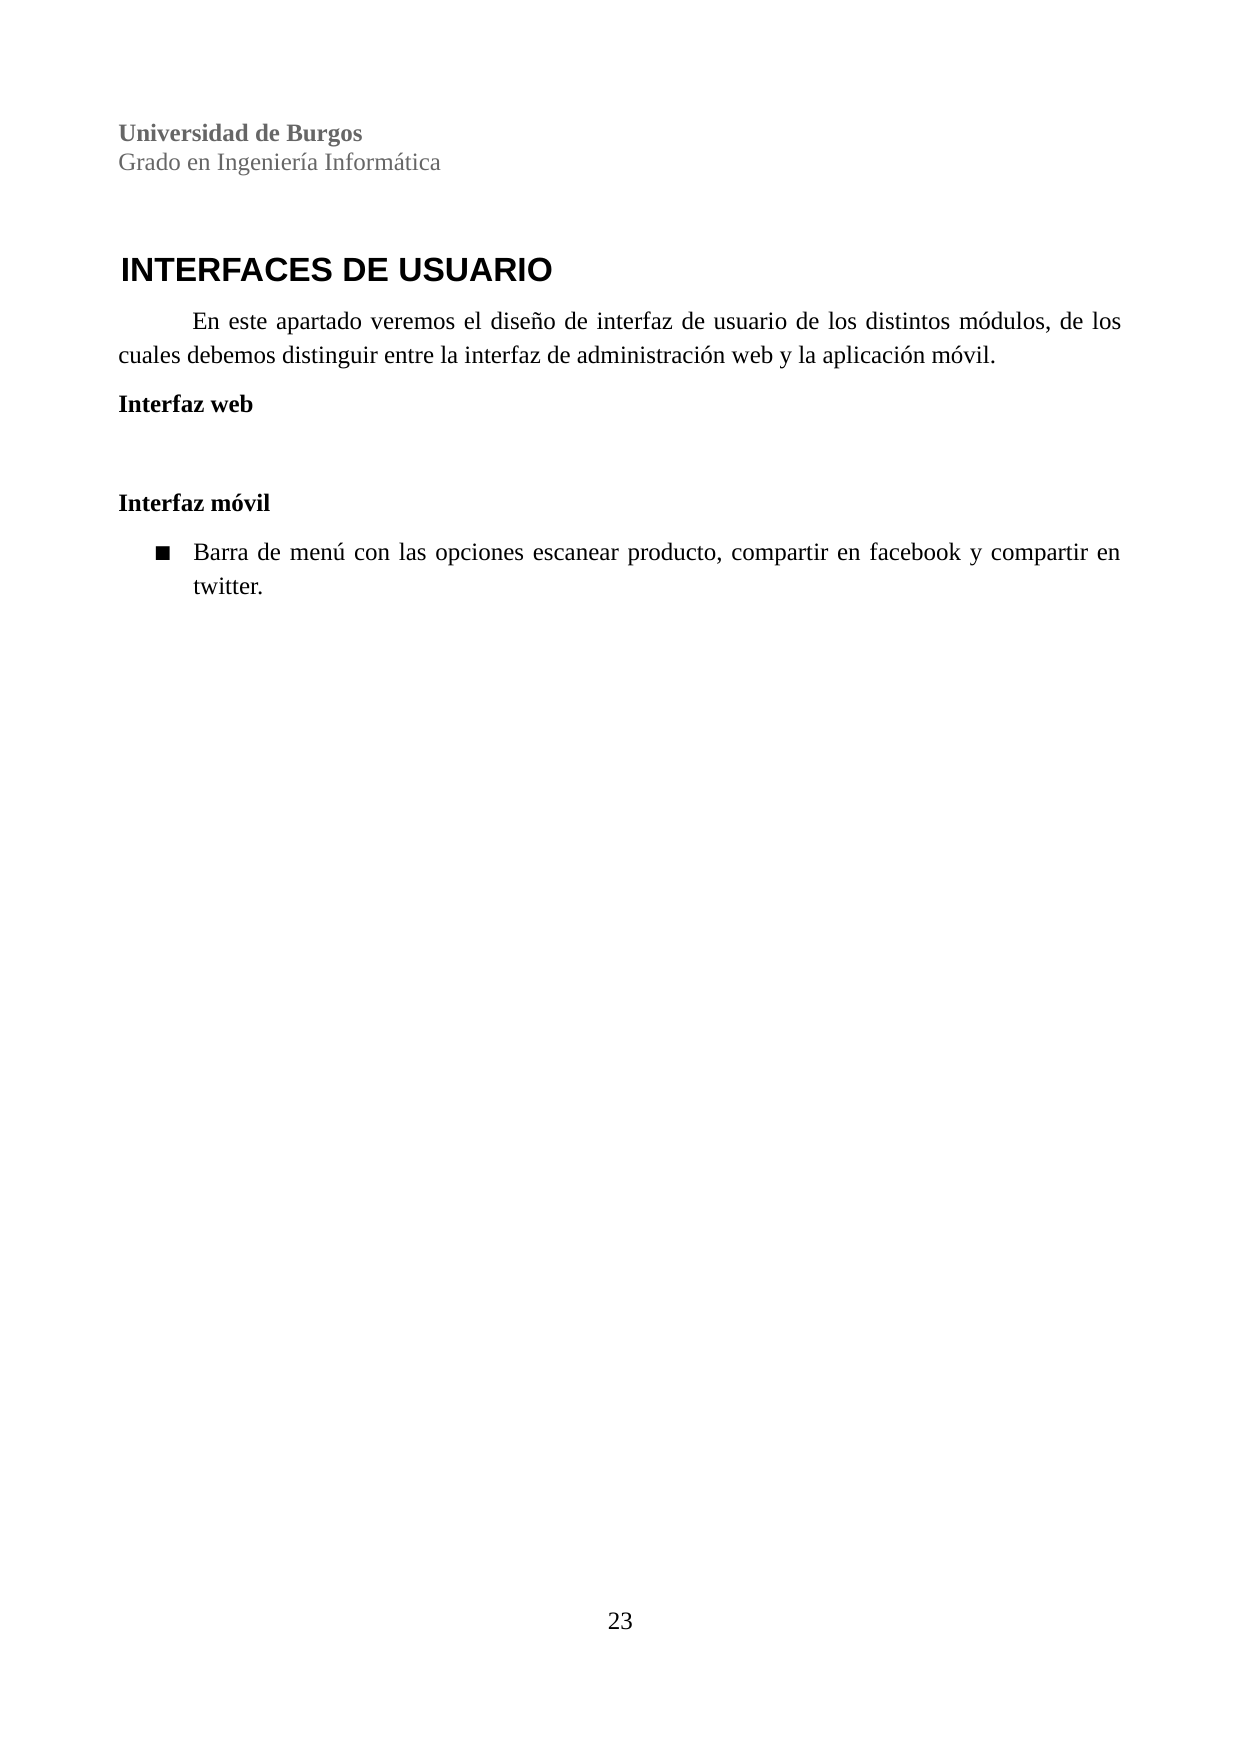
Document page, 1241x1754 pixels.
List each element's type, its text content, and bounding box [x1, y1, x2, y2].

list Barra de menú con las opciones escanear producto, compartir en facebook y compartir en twitter. [156, 537, 1122, 600]
text Interfaz móvil [118, 488, 1122, 516]
text Interfaz web [118, 389, 1122, 418]
subtitle INTERFACES DE USUARIO [121, 234, 1122, 294]
text En este apartado veremos el diseño de interfaz de usuario de los distintos módulos, de los cuales debemos distinguir entre la interfaz de administración web y la aplicación móvil. [118, 306, 1122, 369]
